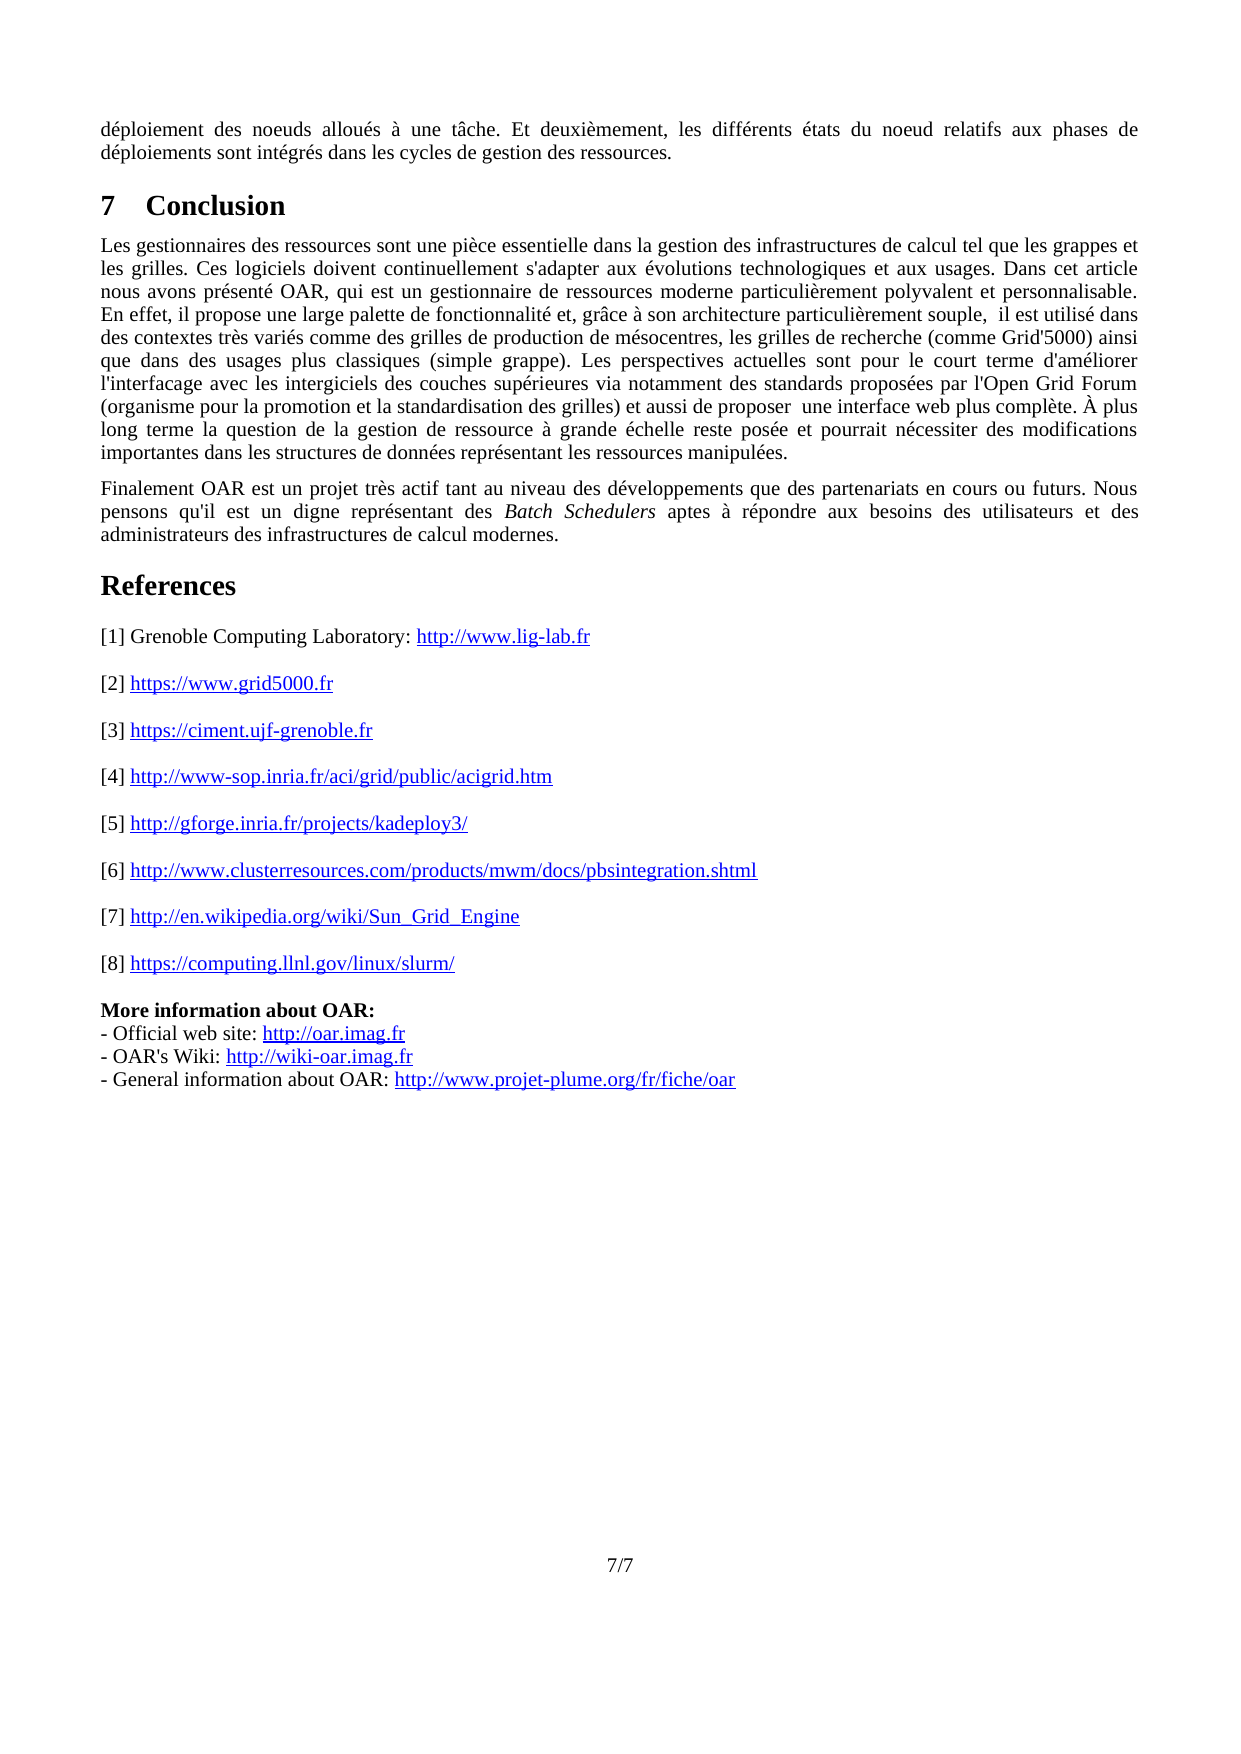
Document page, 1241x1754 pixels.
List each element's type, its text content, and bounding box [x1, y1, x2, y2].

text [8] https://computing.llnl.gov/linux/slurm/ [100, 952, 1140, 975]
text More information about OAR: - Official web site: http://oar.imag.fr - OAR's Wiki: http://wiki-oar.imag.fr - General information about OAR: http://www.projet-plume.org/fr/fiche/oar [100, 999, 1140, 1091]
text [2] https://www.grid5000.fr [100, 672, 1140, 695]
text [4] http://www-sop.inria.fr/aci/grid/public/acigrid.htm [100, 765, 1140, 788]
subtitle Conclusion [100, 189, 1140, 221]
text Finalement OAR est un projet très actif tant au niveau des développements que des partenariats en cours ou futurs. Nous pensons qu'il est un digne représentant des Batch Schedulers aptes à répondre aux besoins des utilisateurs et des administrateurs des infrastructures de calcul modernes. [100, 477, 1140, 546]
text déploiement des noeuds alloués à une tâche. Et deuxièmement, les différents états du noeud relatifs aux phases de déploiements sont intégrés dans les cycles de gestion des ressources. [100, 118, 1140, 164]
text [5] http://gforge.inria.fr/projects/kadeploy3/ [100, 812, 1140, 835]
text [6] http://www.clusterresources.com/products/mwm/docs/pbsintegration.shtml [100, 859, 1140, 882]
text Les gestionnaires des ressources sont une pièce essentielle dans la gestion des infrastructures de calcul tel que les grappes et les grilles. Ces logiciels doivent continuellement s'adapter aux évolutions technologiques et aux usages. Dans cet article nous avons présenté OAR, qui est un gestionnaire de ressources moderne particulièrement polyvalent et personnalisable. En effet, il propose une large palette de fonctionnalité et, grâce à son architecture particulièrement souple, il est utilisé dans des contextes très variés comme des grilles de production de mésocentres, les grilles de recherche (comme Grid'5000) ainsi que dans des usages plus classiques (simple grappe). Les perspectives actuelles sont pour le court terme d'améliorer l'interfacage avec les intergiciels des couches supérieures via notamment des standards proposées par l'Open Grid Forum (organisme pour la promotion et la standardisation des grilles) et aussi de proposer une interface web plus complète. À plus long terme la question de la gestion de ressource à grande échelle reste posée et pourrait nécessiter des modifications importantes dans les structures de données représentant les ressources manipulées. [100, 234, 1140, 464]
text [7] http://en.wikipedia.org/wiki/Sun_Grid_Engine [100, 905, 1140, 928]
text [1] Grenoble Computing Laboratory: http://www.lig-lab.fr [100, 625, 1140, 648]
text References [100, 569, 1140, 602]
text [3] https://ciment.ujf-grenoble.fr [100, 719, 1140, 742]
